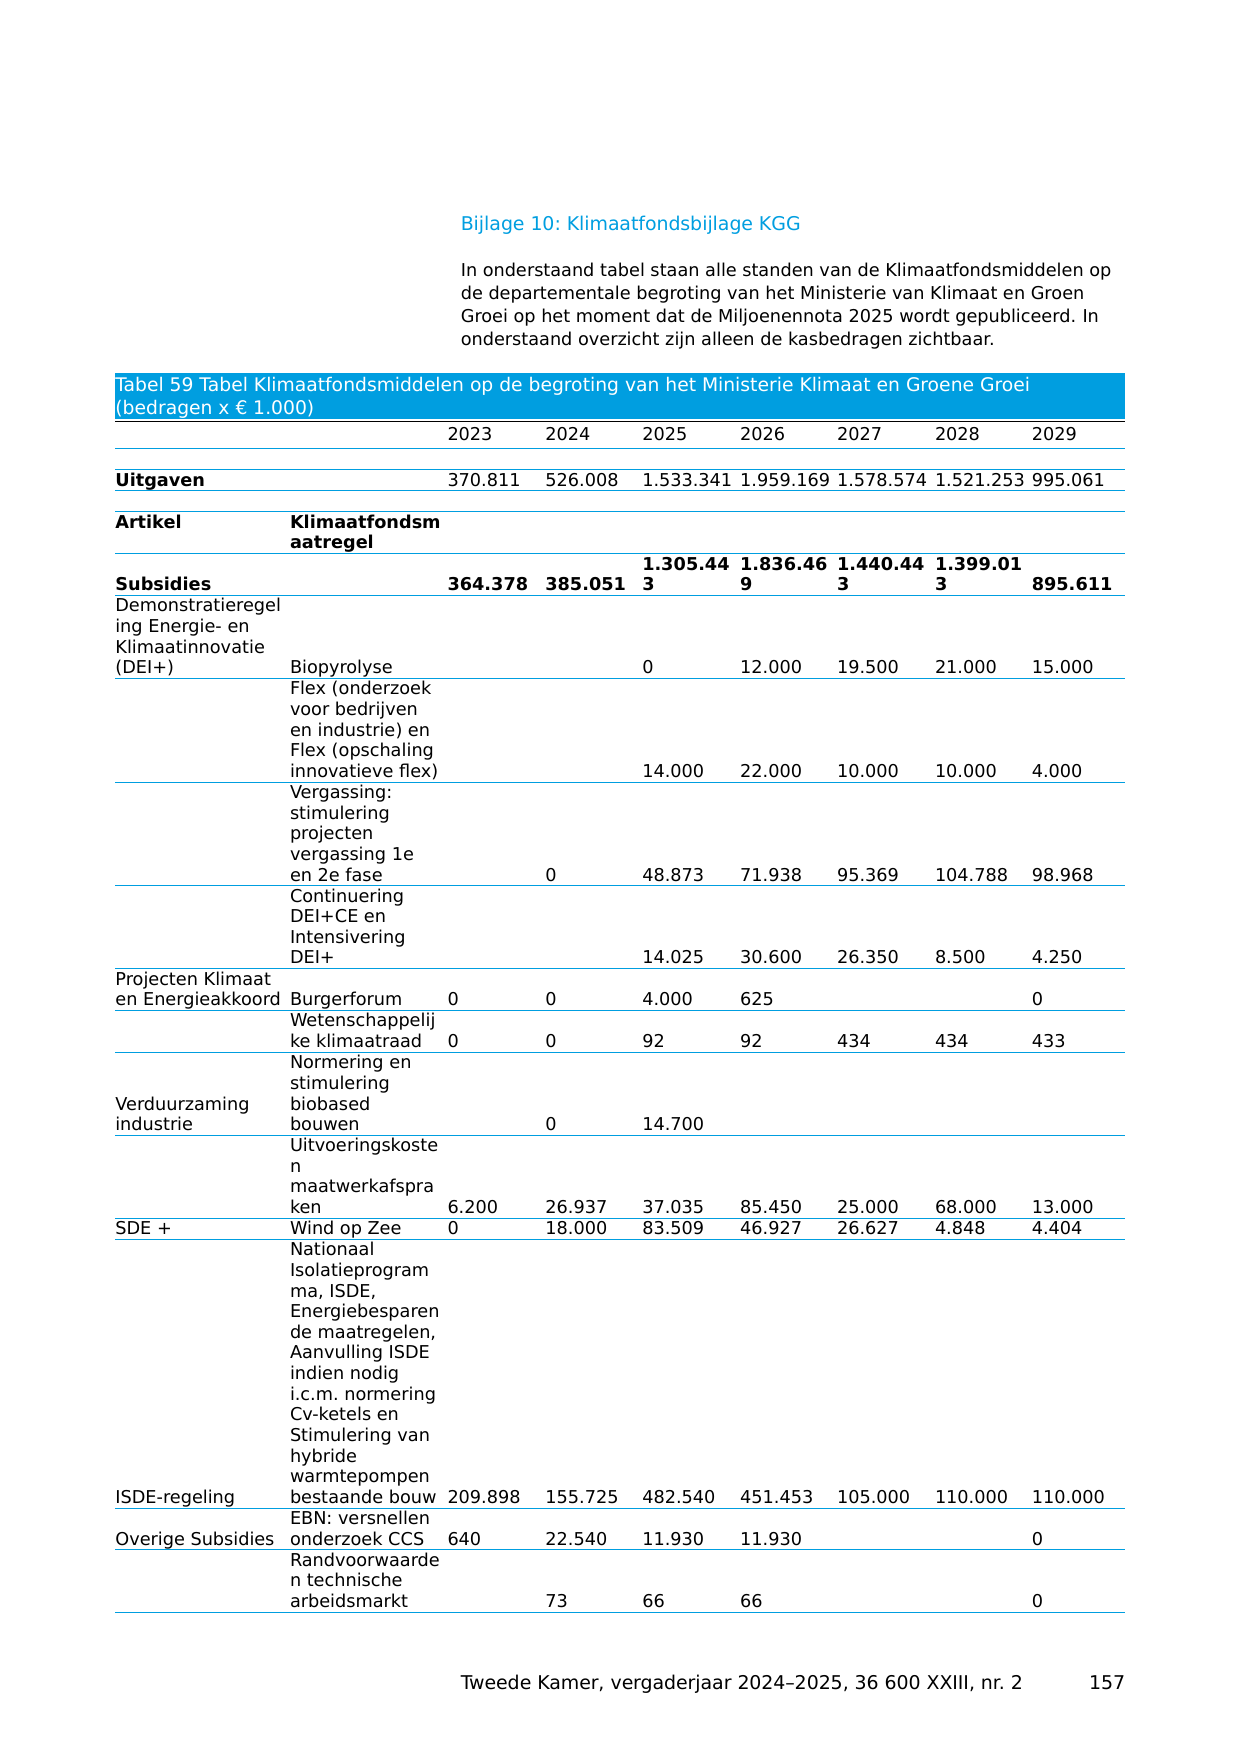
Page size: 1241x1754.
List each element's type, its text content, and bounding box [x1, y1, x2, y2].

table_cell Vergassing: stimulering projecten vergassing 1e en 2e fase [287, 783, 444, 885]
table_cell [115, 886, 287, 968]
table_cell [834, 1550, 932, 1612]
table_cell 1.959.169 [737, 470, 834, 490]
table_cell 4.250 [1029, 886, 1125, 968]
table_cell Flex (onderzoek voor bedrijven en industrie) en Flex (opschaling innovatieve flex) [287, 679, 444, 781]
table_cell [287, 422, 444, 448]
table_cell 1.440.443 [834, 554, 932, 595]
table_cell [444, 1053, 542, 1135]
table_cell 105.000 [834, 1240, 932, 1507]
table_cell [932, 1053, 1029, 1135]
table_cell 46.927 [737, 1219, 834, 1239]
table_cell [1029, 449, 1125, 469]
table_cell 30.600 [737, 886, 834, 968]
table_cell 26.350 [834, 886, 932, 968]
table_cell 11.930 [737, 1509, 834, 1549]
table_cell [115, 1136, 287, 1218]
table_cell [444, 596, 542, 678]
table_cell 155.725 [542, 1240, 639, 1507]
table_cell [444, 1550, 542, 1612]
table_cell 37.035 [639, 1136, 737, 1218]
table_cell Klimaatfondsmaatregel [287, 512, 444, 553]
table_cell Continuering DEI+CE en Intensivering DEI+ [287, 886, 444, 968]
table_cell [287, 554, 444, 595]
table_cell [444, 512, 542, 553]
table_cell [542, 512, 639, 553]
table_cell Biopyrolyse [287, 596, 444, 678]
table_cell Verduurzaming industrie [115, 1053, 287, 1135]
table_cell [115, 1011, 287, 1052]
table_cell [1029, 1053, 1125, 1135]
table_cell [115, 679, 287, 781]
table_cell 98.968 [1029, 783, 1125, 885]
table_cell 104.788 [932, 783, 1029, 885]
table_cell 8.500 [932, 886, 1029, 968]
table_cell 10.000 [932, 679, 1029, 781]
table_cell [932, 1509, 1029, 1549]
table_cell 0 [542, 969, 639, 1010]
table_cell 2023 [444, 422, 542, 448]
table_cell [115, 1550, 287, 1612]
table_cell 85.450 [737, 1136, 834, 1218]
table_cell 0 [1029, 1550, 1125, 1612]
table_cell 482.540 [639, 1240, 737, 1507]
table_cell 1.399.013 [932, 554, 1029, 595]
table_cell Nationaal Isolatieprogramma, ISDE, Energiebesparende maatregelen, Aanvulling ISDE indien nodig i.c.m. normering Cv-ketels en Stimulering van hybride warmtepompen bestaande bouw [287, 1240, 444, 1507]
table_cell 13.000 [1029, 1136, 1125, 1218]
table_cell [1029, 512, 1125, 553]
table_cell 10.000 [834, 679, 932, 781]
table_cell 526.008 [542, 470, 639, 490]
table_cell Overige Subsidies [115, 1509, 287, 1549]
table_cell 434 [932, 1011, 1029, 1052]
table_cell [932, 512, 1029, 553]
table_cell 0 [1029, 969, 1125, 1010]
table_cell 0 [542, 783, 639, 885]
table_cell [737, 491, 834, 511]
table_cell 22.000 [737, 679, 834, 781]
table_cell 1.836.469 [737, 554, 834, 595]
table_cell [444, 449, 542, 469]
table_cell [834, 449, 932, 469]
table_cell ISDE-regeling [115, 1240, 287, 1507]
table_cell 370.811 [444, 470, 542, 490]
table_cell [444, 679, 542, 781]
table_cell Wind op Zee [287, 1219, 444, 1239]
table_cell 1.305.443 [639, 554, 737, 595]
table_cell 2025 [639, 422, 737, 448]
table_cell [287, 491, 444, 511]
table_cell [115, 783, 287, 885]
table_cell [737, 449, 834, 469]
table_cell Subsidies [115, 554, 287, 595]
table_cell 895.611 [1029, 554, 1125, 595]
table_cell Normering en stimulering biobased bouwen [287, 1053, 444, 1135]
table_cell Uitgaven [115, 470, 287, 490]
table_cell 110.000 [1029, 1240, 1125, 1507]
table_cell 12.000 [737, 596, 834, 678]
table_cell [932, 1550, 1029, 1612]
table_cell 0 [1029, 1509, 1125, 1549]
table_cell 1.578.574 [834, 470, 932, 490]
table_cell [834, 491, 932, 511]
table_cell [115, 491, 287, 511]
table_cell 110.000 [932, 1240, 1029, 1507]
table_cell Randvoorwaarden technische arbeidsmarkt [287, 1550, 444, 1612]
table_cell 95.369 [834, 783, 932, 885]
table_cell 209.898 [444, 1240, 542, 1507]
table_cell 4.848 [932, 1219, 1029, 1239]
table_cell 48.873 [639, 783, 737, 885]
table_cell 71.938 [737, 783, 834, 885]
text In onderstaand tabel staan alle standen van de Klimaatfondsmiddelen op de departementale begroting van het Ministerie van Klimaat en Groen Groei op het moment dat de Miljoenennota 2025 wordt gepubliceerd. In onderstaand overzicht zijn alleen de kasbedragen zichtbaar. [461, 258, 1125, 350]
table_cell 14.700 [639, 1053, 737, 1135]
table_cell [737, 1053, 834, 1135]
table_cell 364.378 [444, 554, 542, 595]
table_cell 21.000 [932, 596, 1029, 678]
table_cell SDE + [115, 1219, 287, 1239]
table_cell Demonstratieregeling Energie- en Klimaatinnovatie (DEI+) [115, 596, 287, 678]
table_cell 26.937 [542, 1136, 639, 1218]
table_cell [737, 512, 834, 553]
table_cell [542, 596, 639, 678]
table_cell [834, 969, 932, 1010]
table_cell [834, 1509, 932, 1549]
table_cell 83.509 [639, 1219, 737, 1239]
table_cell 22.540 [542, 1509, 639, 1549]
table_cell 433 [1029, 1011, 1125, 1052]
table_cell [932, 449, 1029, 469]
table_cell [444, 886, 542, 968]
table_cell 25.000 [834, 1136, 932, 1218]
table_cell [287, 449, 444, 469]
table_cell 0 [542, 1011, 639, 1052]
table_cell Burgerforum [287, 969, 444, 1010]
table_cell 18.000 [542, 1219, 639, 1239]
table_cell 4.000 [639, 969, 737, 1010]
table_cell [834, 512, 932, 553]
table_cell [444, 491, 542, 511]
table_cell 2024 [542, 422, 639, 448]
table_cell 0 [639, 596, 737, 678]
table_cell 1.521.253 [932, 470, 1029, 490]
table_cell [542, 886, 639, 968]
table_cell Wetenschappelijke klimaatraad [287, 1011, 444, 1052]
table_cell 385.051 [542, 554, 639, 595]
table_cell 0 [444, 1219, 542, 1239]
table_cell [834, 1053, 932, 1135]
table_cell Projecten Klimaat en Energieakkoord [115, 969, 287, 1010]
table_cell [639, 512, 737, 553]
table_cell 14.000 [639, 679, 737, 781]
table_cell 6.200 [444, 1136, 542, 1218]
table_cell 73 [542, 1550, 639, 1612]
table_cell 4.000 [1029, 679, 1125, 781]
table_cell [639, 491, 737, 511]
table_cell Uitvoeringskosten maatwerkafspraken [287, 1136, 444, 1218]
table_cell 2027 [834, 422, 932, 448]
table_cell 0 [444, 969, 542, 1010]
table_cell 2026 [737, 422, 834, 448]
table_cell [115, 449, 287, 469]
table_cell [287, 470, 444, 490]
table_cell 0 [542, 1053, 639, 1135]
table_cell 15.000 [1029, 596, 1125, 678]
table_cell [115, 422, 287, 448]
table_cell 66 [737, 1550, 834, 1612]
table_cell 0 [444, 1011, 542, 1052]
table_cell 92 [639, 1011, 737, 1052]
table_cell Artikel [115, 512, 287, 553]
table_cell 640 [444, 1509, 542, 1549]
table_cell 14.025 [639, 886, 737, 968]
table_cell 1.533.341 [639, 470, 737, 490]
table_cell [932, 491, 1029, 511]
table_cell 19.500 [834, 596, 932, 678]
table_cell 92 [737, 1011, 834, 1052]
table_cell [542, 679, 639, 781]
table_cell 68.000 [932, 1136, 1029, 1218]
table_cell 26.627 [834, 1219, 932, 1239]
table_cell 11.930 [639, 1509, 737, 1549]
title Bijlage 10: Klimaatfondsbijlage KGG [461, 213, 1125, 235]
table_cell [444, 783, 542, 885]
table_cell 625 [737, 969, 834, 1010]
table_cell [1029, 491, 1125, 511]
table_cell 2029 [1029, 422, 1125, 448]
table_cell [639, 449, 737, 469]
table_cell 451.453 [737, 1240, 834, 1507]
table_cell 4.404 [1029, 1219, 1125, 1239]
table_cell 995.061 [1029, 470, 1125, 490]
table_cell 66 [639, 1550, 737, 1612]
table_cell 2028 [932, 422, 1029, 448]
table_cell EBN: versnellen onderzoek CCS [287, 1509, 444, 1549]
table_cell [932, 969, 1029, 1010]
table_cell [542, 491, 639, 511]
table_cell 434 [834, 1011, 932, 1052]
table_cell [542, 449, 639, 469]
